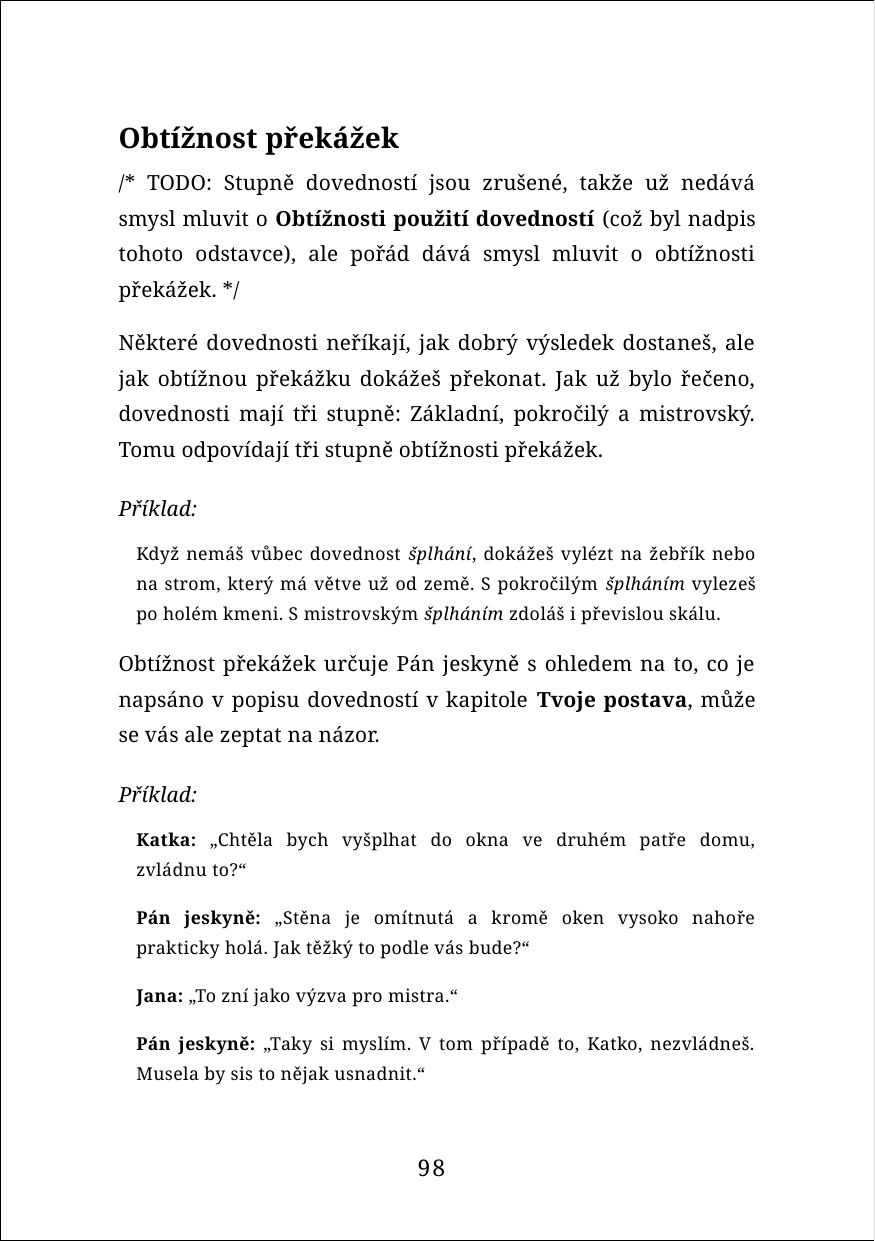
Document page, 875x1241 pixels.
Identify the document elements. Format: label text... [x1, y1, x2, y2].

text Když nemáš vůbec dovednost šplhání, dokážeš vylézt na žebřík nebo na strom, který má větve už od země. S pokročilým šplháním vylezeš po holém kmeni. S mistrovským šplháním zdoláš i převislou skálu. [136, 541, 756, 626]
text Příklad: [118, 494, 756, 522]
text Příklad: [118, 780, 756, 808]
text Katka: „Chtěla bych vyšplhat do okna ve druhém patře domu, zvládnu to?“ [136, 827, 756, 881]
text Pán jeskyně: „Taky si myslím. V tom případě to, Katko, nezvládneš. Musela by sis to nějak usnadnit.“ [136, 1031, 756, 1086]
text Některé dovednosti neříkají, jak dobrý výsledek dostaneš, ale jak obtížnou překážku dokážeš překonat. Jak už bylo řečeno, dovednosti mají tři stupně: Základní, pokročilý a mistrovský. Tomu odpovídají tři stupně obtížnosti překážek. [118, 328, 756, 463]
subtitle Obtížnost překážek [118, 118, 756, 157]
text /* TODO: Stupně dovedností jsou zrušené, takže už nedává smysl mluvit o Obtížnosti použití dovedností (což byl nadpis tohoto odstavce), ale pořád dává smysl mluvit o obtížnosti překážek. */ [118, 168, 756, 303]
text Jana: „To zní jako výzva pro mistra.“ [136, 983, 756, 1007]
text Pán jeskyně: „Stěna je omítnutá a kromě oken vysoko nahoře prakticky holá. Jak těžký to podle vás bude?“ [136, 905, 756, 959]
text Obtížnost překážek určuje Pán jeskyně s ohledem na to, co je napsáno v popisu dovedností v kapitole Tvoje postava, může se vás ale zeptat na názor. [118, 649, 756, 749]
